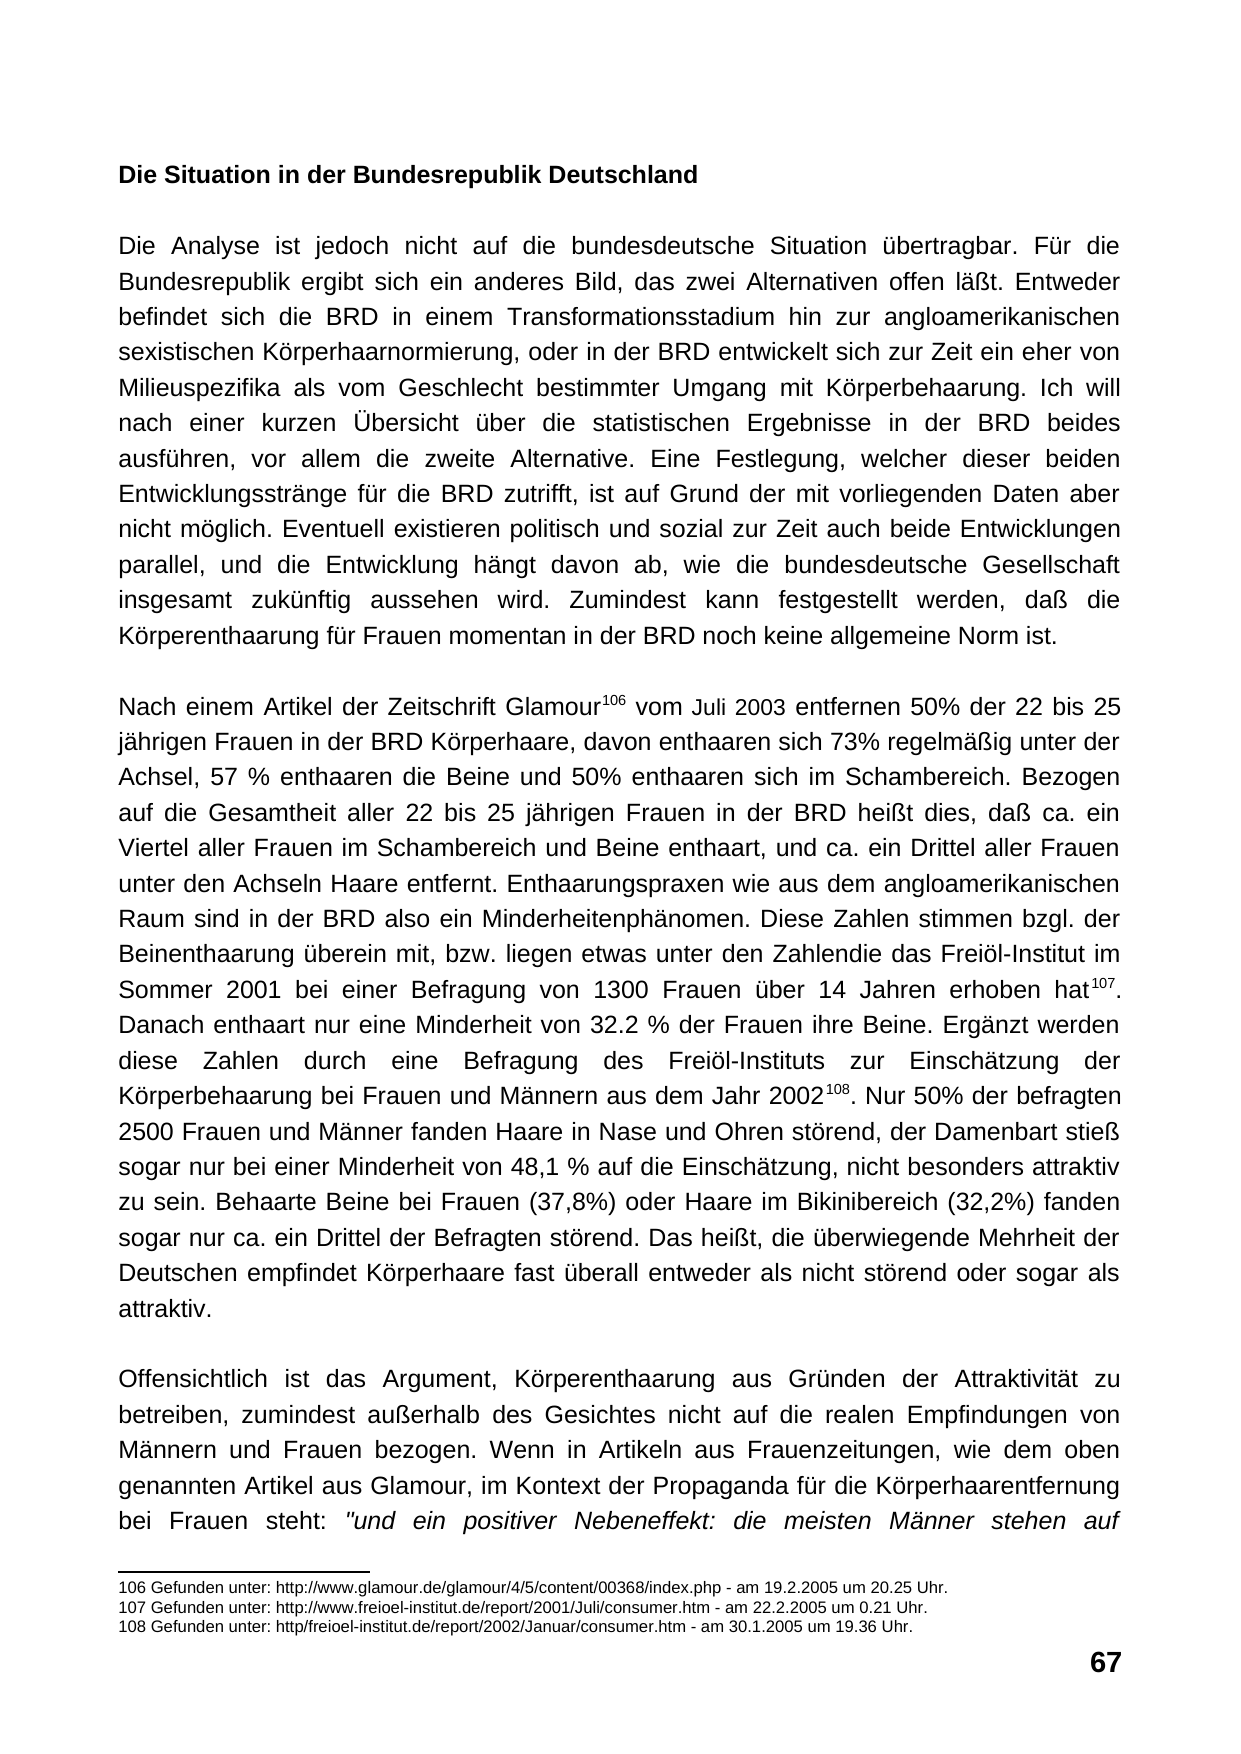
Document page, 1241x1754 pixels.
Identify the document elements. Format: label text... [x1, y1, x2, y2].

text Die Analyse ist jedoch nicht auf die bundesdeutsche Situation übertragbar. Für die Bundesrepublik ergibt sich ein anderes Bild, das zwei Alternativen offen läßt. Entweder befindet sich die BRD in einem Transformationsstadium hin zur angloamerikanischen sexistischen Körperhaarnormierung, oder in der BRD entwickelt sich zur Zeit ein eher von Milieuspezifika als vom Geschlecht bestimmter Umgang mit Körperbehaarung. Ich will nach einer kurzen Übersicht über die statistischen Ergebnisse in der BRD beides ausführen, vor allem die zweite Alternative. Eine Festlegung, welcher dieser beiden Entwicklungsstränge für die BRD zutrifft, ist auf Grund der mit vorliegenden Daten aber nicht möglich. Eventuell existieren politisch und sozial zur Zeit auch beide Entwicklungen parallel, und die Entwicklung hängt davon ab, wie die bundesdeutsche Gesellschaft insgesamt zukünftig aussehen wird. Zumindest kann festgestellt werden, daß die Körperenthaarung für Frauen momentan in der BRD noch keine allgemeine Norm ist. [118, 224, 1122, 649]
text Gefunden unter: http/freioel-institut.de/report/2002/Januar/consumer.htm - am 30.1.2005 um 19.36 Uhr. [118, 1617, 1122, 1636]
text Gefunden unter: http://www.glamour.de/glamour/4/5/content/00368/index.php - am 19.2.2005 um 20.25 Uhr. [118, 1578, 1122, 1597]
text Gefunden unter: http://www.freioel-institut.de/report/2001/Juli/consumer.htm - am 22.2.2005 um 0.21 Uhr. [118, 1597, 1122, 1617]
text Nach einem Artikel der Zeitschrift Glamour vom Juli 2003 entfernen 50% der 22 bis 25 jährigen Frauen in der BRD Körperhaare, davon enthaaren sich 73% regelmäßig unter der Achsel, 57 % enthaaren die Beine und 50% enthaaren sich im Schambereich. Bezogen auf die Gesamtheit aller 22 bis 25 jährigen Frauen in der BRD heißt dies, daß ca. ein Viertel aller Frauen im Schambereich und Beine enthaart, und ca. ein Drittel aller Frauen unter den Achseln Haare entfernt. Enthaarungspraxen wie aus dem angloamerikanischen Raum sind in der BRD also ein Minderheitenphänomen. Diese Zahlen stimmen bzgl. der Beinenthaarung überein mit, bzw. liegen etwas unter den Zahlendie das Freiöl-Institut im Sommer 2001 bei einer Befragung von 1300 Frauen über 14 Jahren erhoben hat. Danach enthaart nur eine Minderheit von 32.2 % der Frauen ihre Beine. Ergänzt werden diese Zahlen durch eine Befragung des Freiöl-Instituts zur Einschätzung der Körperbehaarung bei Frauen und Männern aus dem Jahr 2002. Nur 50% der befragten 2500 Frauen und Männer fanden Haare in Nase und Ohren störend, der Damenbart stieß sogar nur bei einer Minderheit von 48,1 % auf die Einschätzung, nicht besonders attraktiv zu sein. Behaarte Beine bei Frauen (37,8%) oder Haare im Bikinibereich (32,2%) fanden sogar nur ca. ein Drittel der Befragten störend. Das heißt, die überwiegende Mehrheit der Deutschen empfindet Körperhaare fast überall entweder als nicht störend oder sogar als attraktiv. [118, 685, 1122, 1322]
text Offensichtlich ist das Argument, Körperenthaarung aus Gründen der Attraktivität zu betreiben, zumindest außerhalb des Gesichtes nicht auf die realen Empfindungen von Männern und Frauen bezogen. Wenn in Artikeln aus Frauenzeitungen, wie dem oben genannten Artikel aus Glamour, im Kontext der Propaganda für die Körperhaarentfernung bei Frauen steht: "und ein positiver Nebeneffekt: die meisten Männer stehen auf [118, 1358, 1122, 1535]
text Die Situation in der Bundesrepublik Deutschland [118, 153, 1122, 189]
